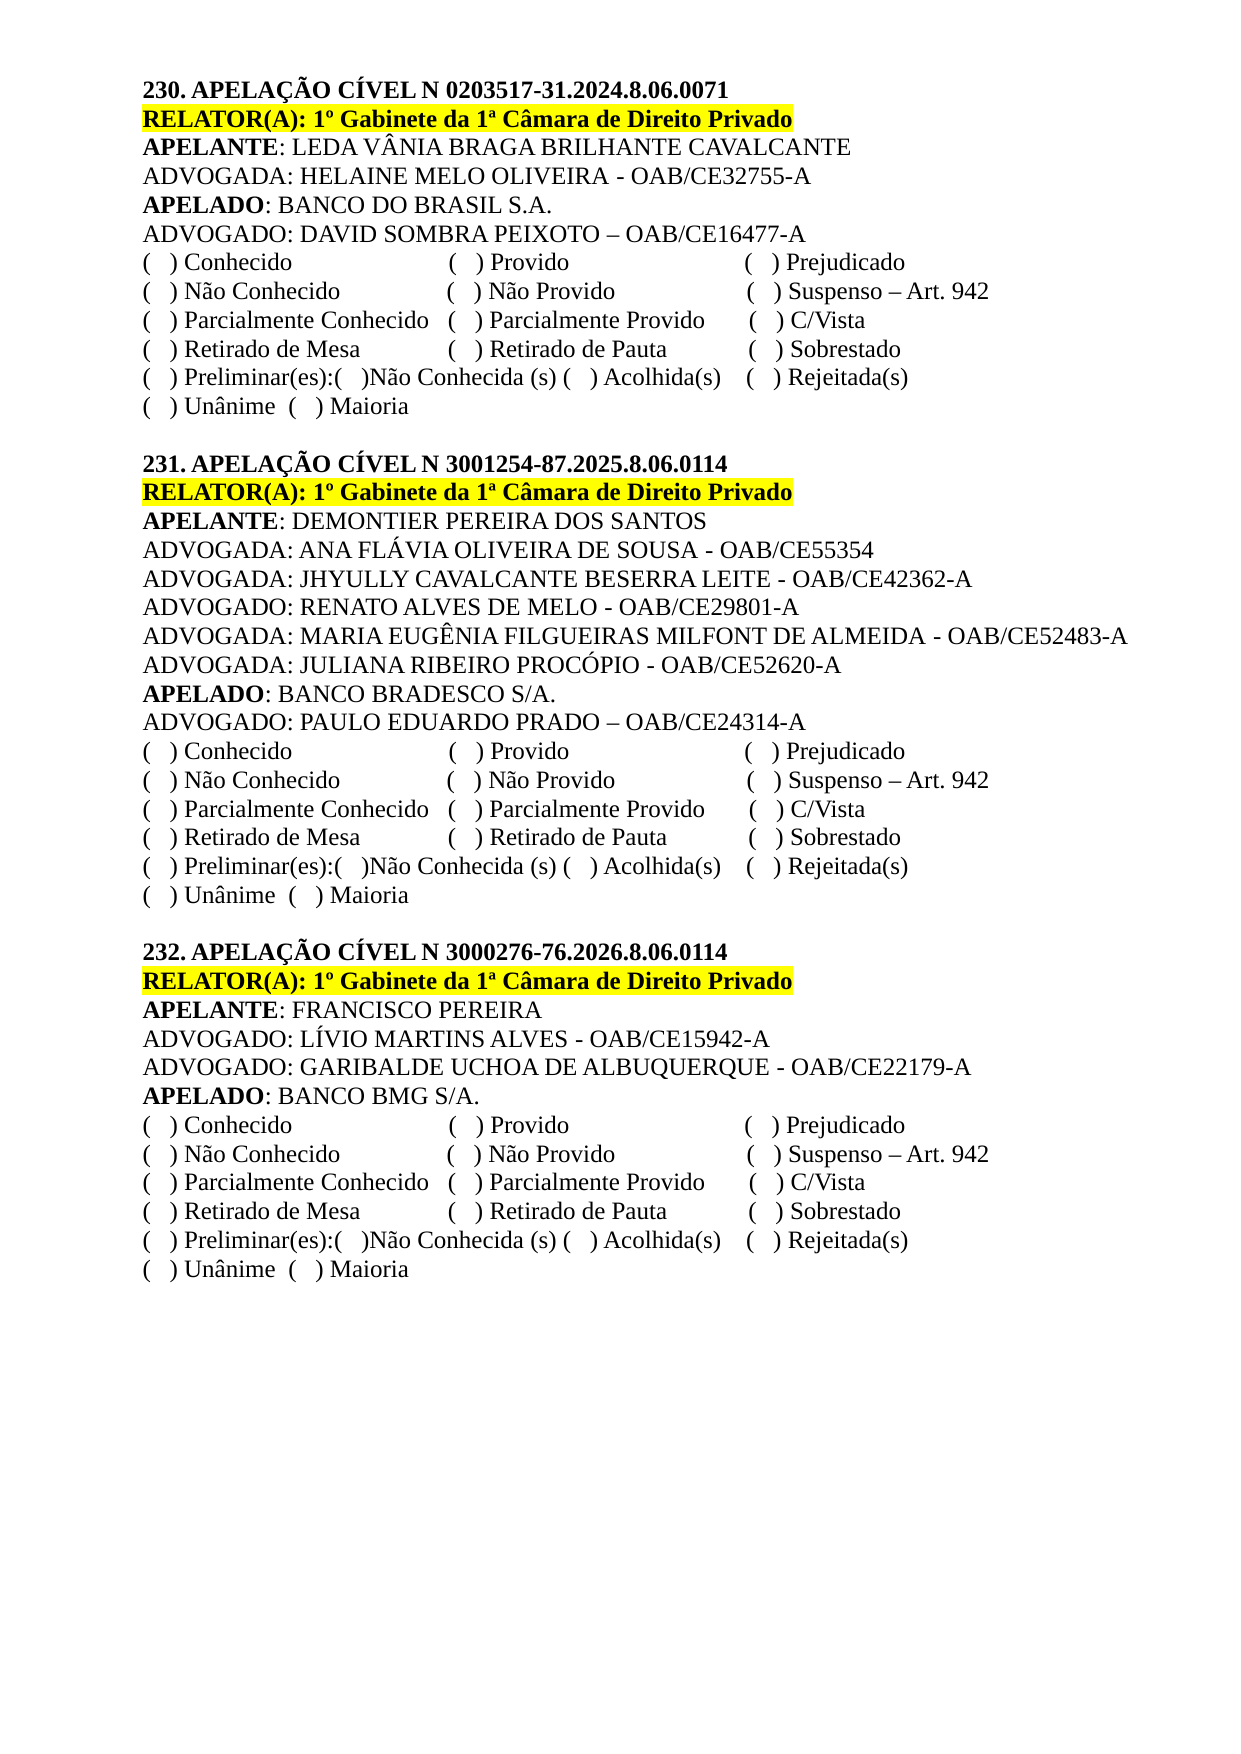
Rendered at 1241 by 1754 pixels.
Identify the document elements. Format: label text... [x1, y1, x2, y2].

text ( ) Unânime ( ) Maioria 232. APELAÇÃO CÍVEL N 3000276-76.2026.8.06.0114 RELATOR(A): 1º Gabinete da 1ª Câmara de Direito Privado APELANTE: FRANCISCO PEREIRA ADVOGADO: LÍVIO MARTINS ALVES - OAB/CE15942-A ADVOGADO: GARIBALDE UCHOA DE ALBUQUERQUE - OAB/CE22179-A APELADO: BANCO BMG S/A. [142, 880, 1141, 1110]
text ( ) Parcialmente Conhecido ( ) Parcialmente Provido ( ) C/Vista [142, 1167, 1158, 1196]
text ( ) Não Conhecido ( ) Não Provido ( ) Suspenso – Art. 942 [142, 276, 1158, 305]
text ( ) Preliminar(es):( )Não Conhecida (s) ( ) Acolhida(s) ( ) Rejeitada(s) [142, 362, 1158, 391]
text ( ) Retirado de Mesa ( ) Retirado de Pauta ( ) Sobrestado [142, 334, 1158, 362]
text ( ) Unânime ( ) Maioria [142, 1254, 1141, 1340]
text ( ) Preliminar(es):( )Não Conhecida (s) ( ) Acolhida(s) ( ) Rejeitada(s) [142, 851, 1158, 880]
text 230. APELAÇÃO CÍVEL N 0203517-31.2024.8.06.0071 RELATOR(A): 1º Gabinete da 1ª Câmara de Direito Privado APELANTE: LEDA VÂNIA BRAGA BRILHANTE CAVALCANTE ADVOGADA: HELAINE MELO OLIVEIRA - OAB/CE32755-A APELADO: BANCO DO BRASIL S.A. ADVOGADO: DAVID SOMBRA PEIXOTO – OAB/CE16477-A [142, 75, 1141, 247]
text ( ) Parcialmente Conhecido ( ) Parcialmente Provido ( ) C/Vista [142, 794, 1158, 822]
text ( ) Não Conhecido ( ) Não Provido ( ) Suspenso – Art. 942 [142, 765, 1158, 794]
text ( ) Preliminar(es):( )Não Conhecida (s) ( ) Acolhida(s) ( ) Rejeitada(s) [142, 1225, 1158, 1254]
text ( ) Não Conhecido ( ) Não Provido ( ) Suspenso – Art. 942 [142, 1139, 1158, 1167]
text ( ) Retirado de Mesa ( ) Retirado de Pauta ( ) Sobrestado [142, 1196, 1158, 1225]
text ( ) Conhecido ( ) Provido ( ) Prejudicado [142, 247, 1141, 276]
text ( ) Conhecido ( ) Provido ( ) Prejudicado [142, 1110, 1141, 1139]
text ( ) Conhecido ( ) Provido ( ) Prejudicado [142, 736, 1141, 765]
text ( ) Retirado de Mesa ( ) Retirado de Pauta ( ) Sobrestado [142, 822, 1158, 851]
text ( ) Parcialmente Conhecido ( ) Parcialmente Provido ( ) C/Vista [142, 305, 1158, 334]
text ( ) Unânime ( ) Maioria 231. APELAÇÃO CÍVEL N 3001254-87.2025.8.06.0114 RELATOR(A): 1º Gabinete da 1ª Câmara de Direito Privado APELANTE: DEMONTIER PEREIRA DOS SANTOS ADVOGADA: ANA FLÁVIA OLIVEIRA DE SOUSA - OAB/CE55354 ADVOGADA: JHYULLY CAVALCANTE BESERRA LEITE - OAB/CE42362-A ADVOGADO: RENATO ALVES DE MELO - OAB/CE29801-A ADVOGADA: MARIA EUGÊNIA FILGUEIRAS MILFONT DE ALMEIDA - OAB/CE52483-A ADVOGADA: JULIANA RIBEIRO PROCÓPIO - OAB/CE52620-A APELADO: BANCO BRADESCO S/A. ADVOGADO: PAULO EDUARDO PRADO – OAB/CE24314-A [142, 391, 1141, 736]
